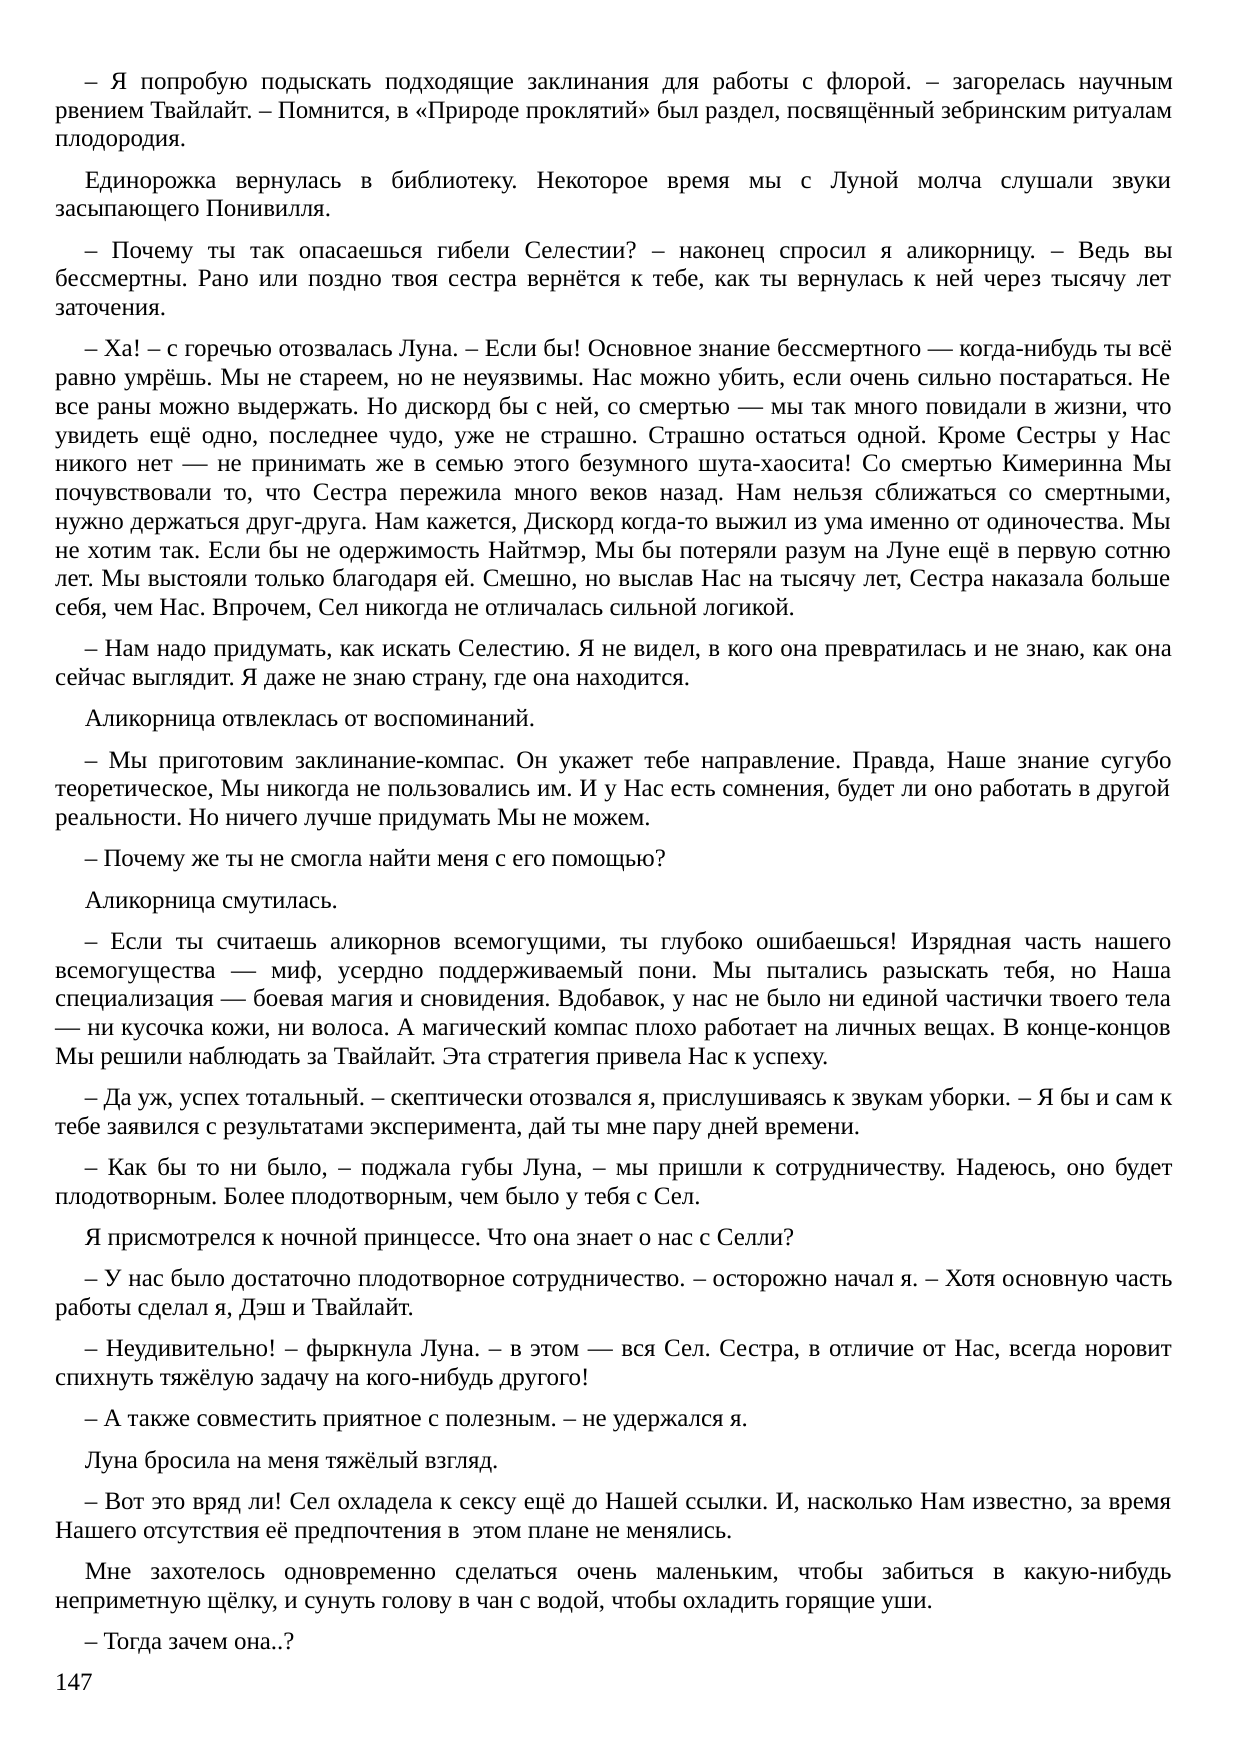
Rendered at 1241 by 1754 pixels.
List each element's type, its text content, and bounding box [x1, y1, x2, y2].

text – Как бы то ни было, – поджала губы Луна, – мы пришли к сотрудничеству. Надеюсь, оно будет плодотворным. Более плодотворным, чем было у тебя с Сел. [55, 1152, 1173, 1210]
text Мне захотелось одновременно сделаться очень маленьким, чтобы забиться в какую-нибудь неприметную щёлку, и сунуть голову в чан с водой, чтобы охладить горящие уши. [55, 1556, 1173, 1613]
text – Да уж, успех тотальный. – скептически отозвался я, прислушиваясь к звукам уборки. – Я бы и сам к тебе заявился с результатами эксперимента, дай ты мне пару дней времени. [55, 1082, 1173, 1140]
text – Я попробую подыскать подходящие заклинания для работы с флорой. – загорелась научным рвением Твайлайт. – Помнится, в «Природе проклятий» был раздел, посвящённый зебринским ритуалам плодородия. [55, 66, 1173, 152]
text – У нас было достаточно плодотворное сотрудничество. – осторожно начал я. – Хотя основную часть работы сделал я, Дэш и Твайлайт. [55, 1263, 1173, 1321]
text – Нам надо придумать, как искать Селестию. Я не видел, в кого она превратилась и не знаю, как она сейчас выглядит. Я даже не знаю страну, где она находится. [55, 633, 1173, 691]
text Луна бросила на меня тяжёлый взгляд. [55, 1445, 1173, 1473]
text – Ха! – с горечью отозвалась Луна. – Если бы! Основное знание бессмертного — когда-нибудь ты всё равно умрёшь. Мы не стареем, но не неуязвимы. Нас можно убить, если очень сильно постараться. Не все раны можно выдержать. Но дискорд бы с ней, со смертью — мы так много повидали в жизни, что увидеть ещё одно, последнее чудо, уже не страшно. Страшно остаться одной. Кроме Сестры у Нас никого нет — не принимать же в семью этого безумного шута-хаосита! Со смертью Кимеринна Мы почувствовали то, что Сестра пережила много веков назад. Нам нельзя сближаться со смертными, нужно держаться друг-друга. Нам кажется, Дискорд когда-то выжил из ума именно от одиночества. Мы не хотим так. Если бы не одержимость Найтмэр, Мы бы потеряли разум на Луне ещё в первую сотню лет. Мы выстояли только благодаря ей. Смешно, но выслав Нас на тысячу лет, Сестра наказала больше себя, чем Нас. Впрочем, Сел никогда не отличалась сильной логикой. [55, 333, 1173, 621]
text – Вот это вряд ли! Сел охладела к сексу ещё до Нашей ссылки. И, насколько Нам известно, за время Нашего отсутствия её предпочтения в этом плане не менялись. [55, 1486, 1173, 1543]
text Аликорница смутилась. [55, 885, 1173, 913]
text – Почему же ты не смогла найти меня с его помощью? [55, 843, 1173, 872]
text – Тогда зачем она..? [55, 1626, 1173, 1655]
text – А также совместить приятное с полезным. – не удержался я. [55, 1403, 1173, 1432]
text Аликорница отвлеклась от воспоминаний. [55, 703, 1173, 732]
text – Неудивительно! – фыркнула Луна. – в этом — вся Сел. Сестра, в отличие от Нас, всегда норовит спихнуть тяжёлую задачу на кого-нибудь другого! [55, 1333, 1173, 1391]
text – Мы приготовим заклинание-компас. Он укажет тебе направление. Правда, Наше знание сугубо теоретическое, Мы никогда не пользовались им. И у Нас есть сомнения, будет ли оно работать в другой реальности. Но ничего лучше придумать Мы не можем. [55, 745, 1173, 831]
text – Если ты считаешь аликорнов всемогущими, ты глубоко ошибаешься! Изрядная часть нашего всемогущества — миф, усердно поддерживаемый пони. Мы пытались разыскать тебя, но Наша специализация — боевая магия и сновидения. Вдобавок, у нас не было ни единой частички твоего тела — ни кусочка кожи, ни волоса. А магический компас плохо работает на личных вещах. В конце-концов Мы решили наблюдать за Твайлайт. Эта стратегия привела Нас к успеху. [55, 926, 1173, 1070]
text Я присмотрелся к ночной принцессе. Что она знает о нас с Селли? [55, 1222, 1173, 1251]
text Единорожка вернулась в библиотеку. Некоторое время мы с Луной молча слушали звуки засыпающего Понивилля. [55, 165, 1173, 222]
text – Почему ты так опасаешься гибели Селестии? – наконец спросил я аликорницу. – Ведь вы бессмертны. Рано или поздно твоя сестра вернётся к тебе, как ты вернулась к ней через тысячу лет заточения. [55, 235, 1173, 321]
